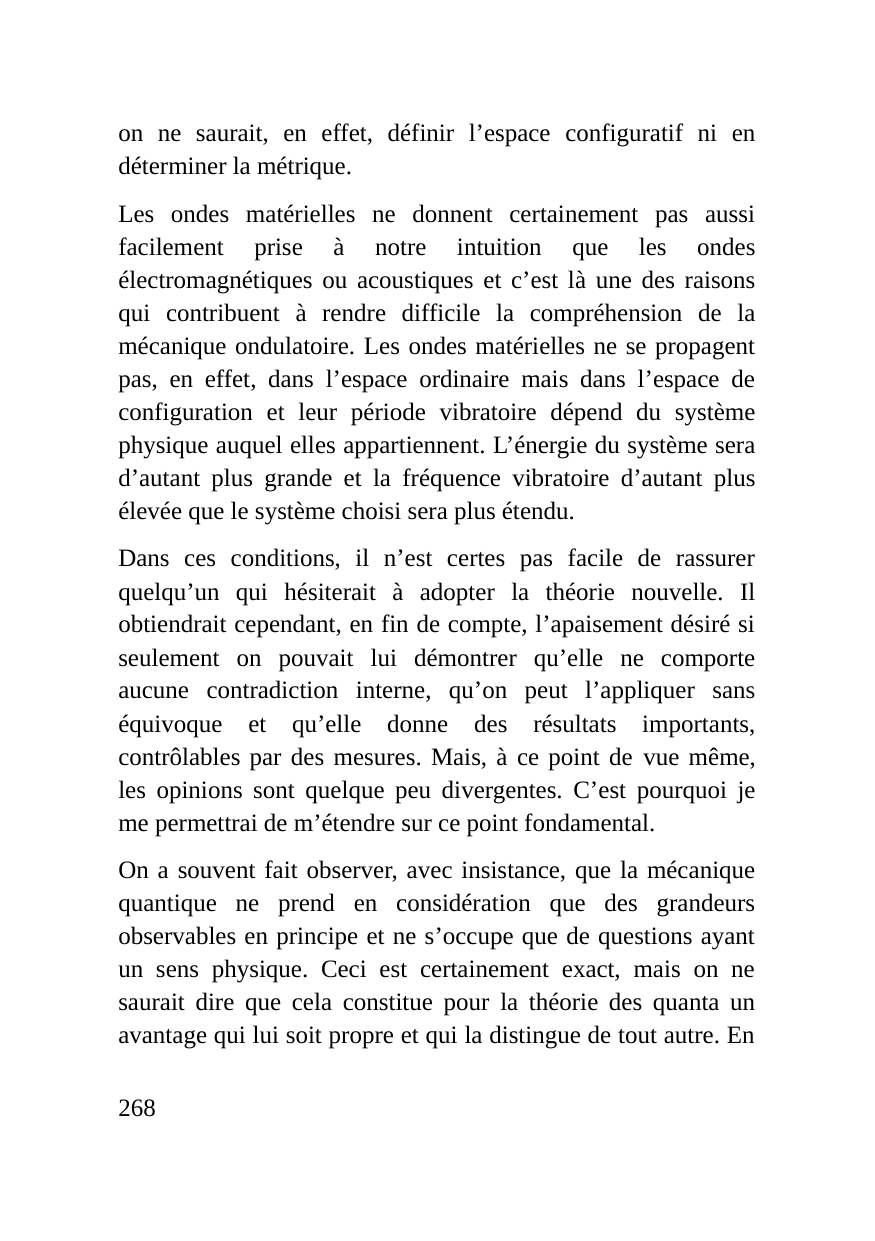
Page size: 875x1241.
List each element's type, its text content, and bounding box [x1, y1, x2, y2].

text On a souvent fait observer, avec insistance, que la mécanique quantique ne prend en considération que des grandeurs observables en principe et ne s’occupe que de questions ayant un sens physique. Ceci est certainement exact, mais on ne saurait dire que cela constitue pour la théorie des quanta un avantage qui lui soit propre et qui la distingue de tout autre. En [118, 855, 756, 1049]
text on ne saurait, en effet, définir l’espace configuratif ni en déterminer la métrique. [118, 118, 756, 180]
text Les ondes matérielles ne donnent certainement pas aussi facilement prise à notre intuition que les ondes électromagnétiques ou acoustiques et c’est là une des raisons qui contribuent à rendre difficile la compréhension de la mécanique ondulatoire. Les ondes matérielles ne se propagent pas, en effet, dans l’espace ordinaire mais dans l’espace de configuration et leur période vibratoire dépend du système physique auquel elles appartiennent. L’énergie du système sera d’autant plus grande et la fréquence vibratoire d’autant plus élevée que le système choisi sera plus étendu. [118, 199, 756, 525]
text Dans ces conditions, il n’est certes pas facile de rassurer quelqu’un qui hésiterait à adopter la théorie nouvelle. Il obtiendrait cependant, en fin de compte, l’apaisement désiré si seulement on pouvait lui démontrer qu’elle ne comporte aucune contradiction interne, qu’on peut l’appliquer sans équivoque et qu’elle donne des résultats importants, contrôlables par des mesures. Mais, à ce point de vue même, les opinions sont quelque peu divergentes. C’est pourquoi je me permettrai de m’étendre sur ce point fondamental. [118, 543, 756, 836]
